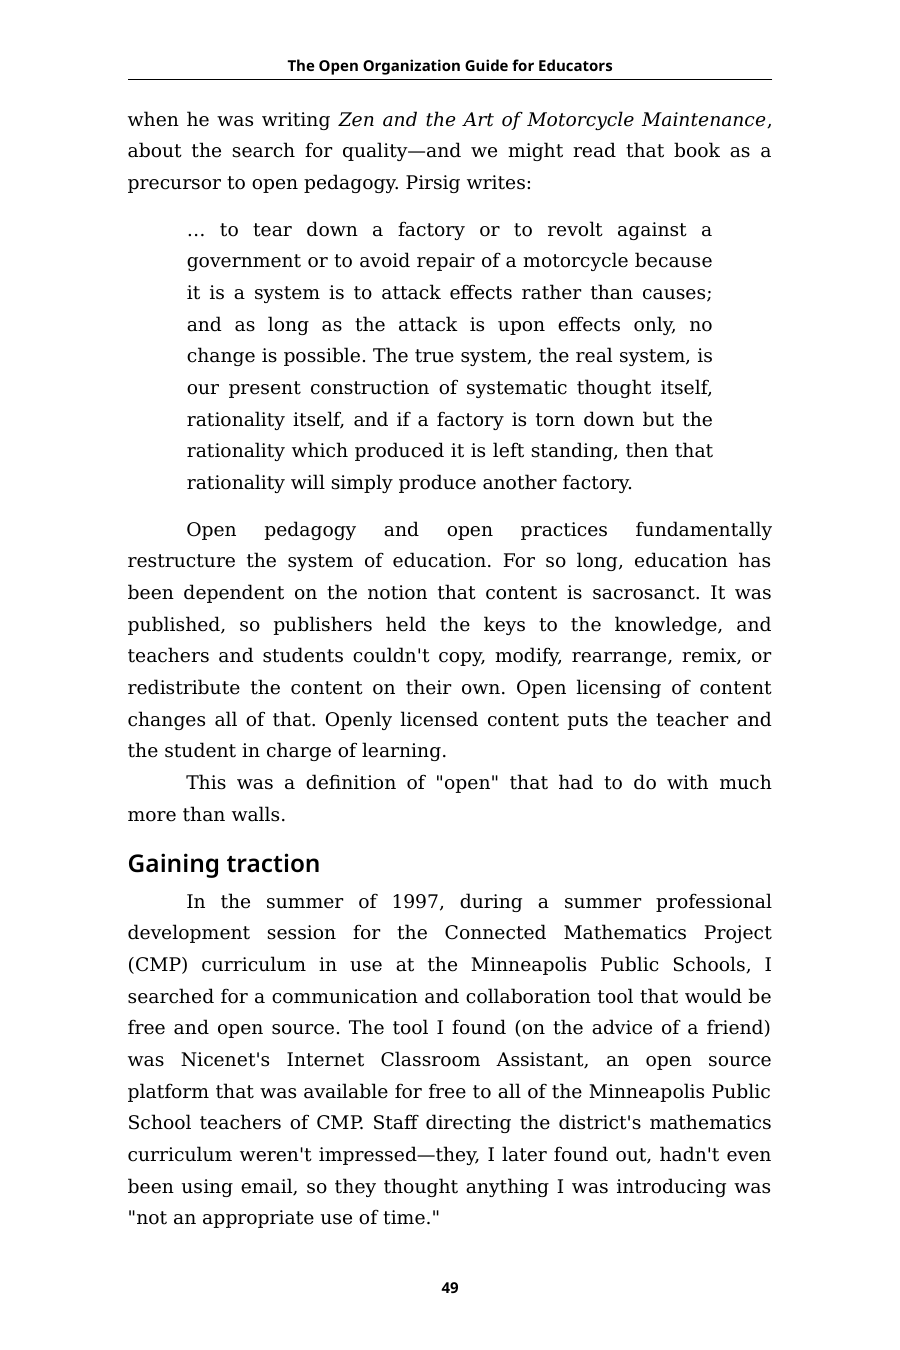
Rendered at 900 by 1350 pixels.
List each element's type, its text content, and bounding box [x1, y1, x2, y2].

text … to tear down a factory or to revolt against a government or to avoid repair of a motorcycle because it is a system is to attack effects rather than causes; and as long as the attack is upon effects only, no change is possible. The true system, the real system, is our present construction of systematic thought itself, rationality itself, and if a factory is torn down but the rationality which produced it is left standing, then that rationality will simply produce another factory. [187, 219, 713, 494]
text In the summer of 1997, during a summer professional development session for the Connected Mathematics Project (CMP) curriculum in use at the Minneapolis Public Schools, I searched for a communication and collaboration tool that would be free and open source. The tool I found (on the advice of a friend) was Nicenet's Internet Classroom Assistant, an open source platform that was available for free to all of the Minneapolis Public School teachers of CMP. Staff directing the district's mathematics curriculum weren't impressed—they, I later found out, hadn't even been using email, so they thought anything I was introducing was "not an appropriate use of time." [127, 891, 772, 1229]
text This was a definition of "open" that had to do with much more than walls. [127, 772, 772, 826]
text Open pedagogy and open practices fundamentally restructure the system of education. For so long, education has been dependent on the notion that content is sacrosanct. It was published, so publishers held the keys to the knowledge, and teachers and students couldn't copy, modify, rearrange, remix, or redistribute the content on their own. Open licensing of content changes all of that. Openly licensed content puts the teacher and the student in charge of learning. [127, 519, 772, 762]
subtitle Gaining traction [127, 850, 772, 878]
text when he was writing Zen and the Art of Motorcycle Maintenance, about the search for quality—and we might read that book as a precursor to open pedagogy. Pirsig writes: [127, 109, 772, 194]
